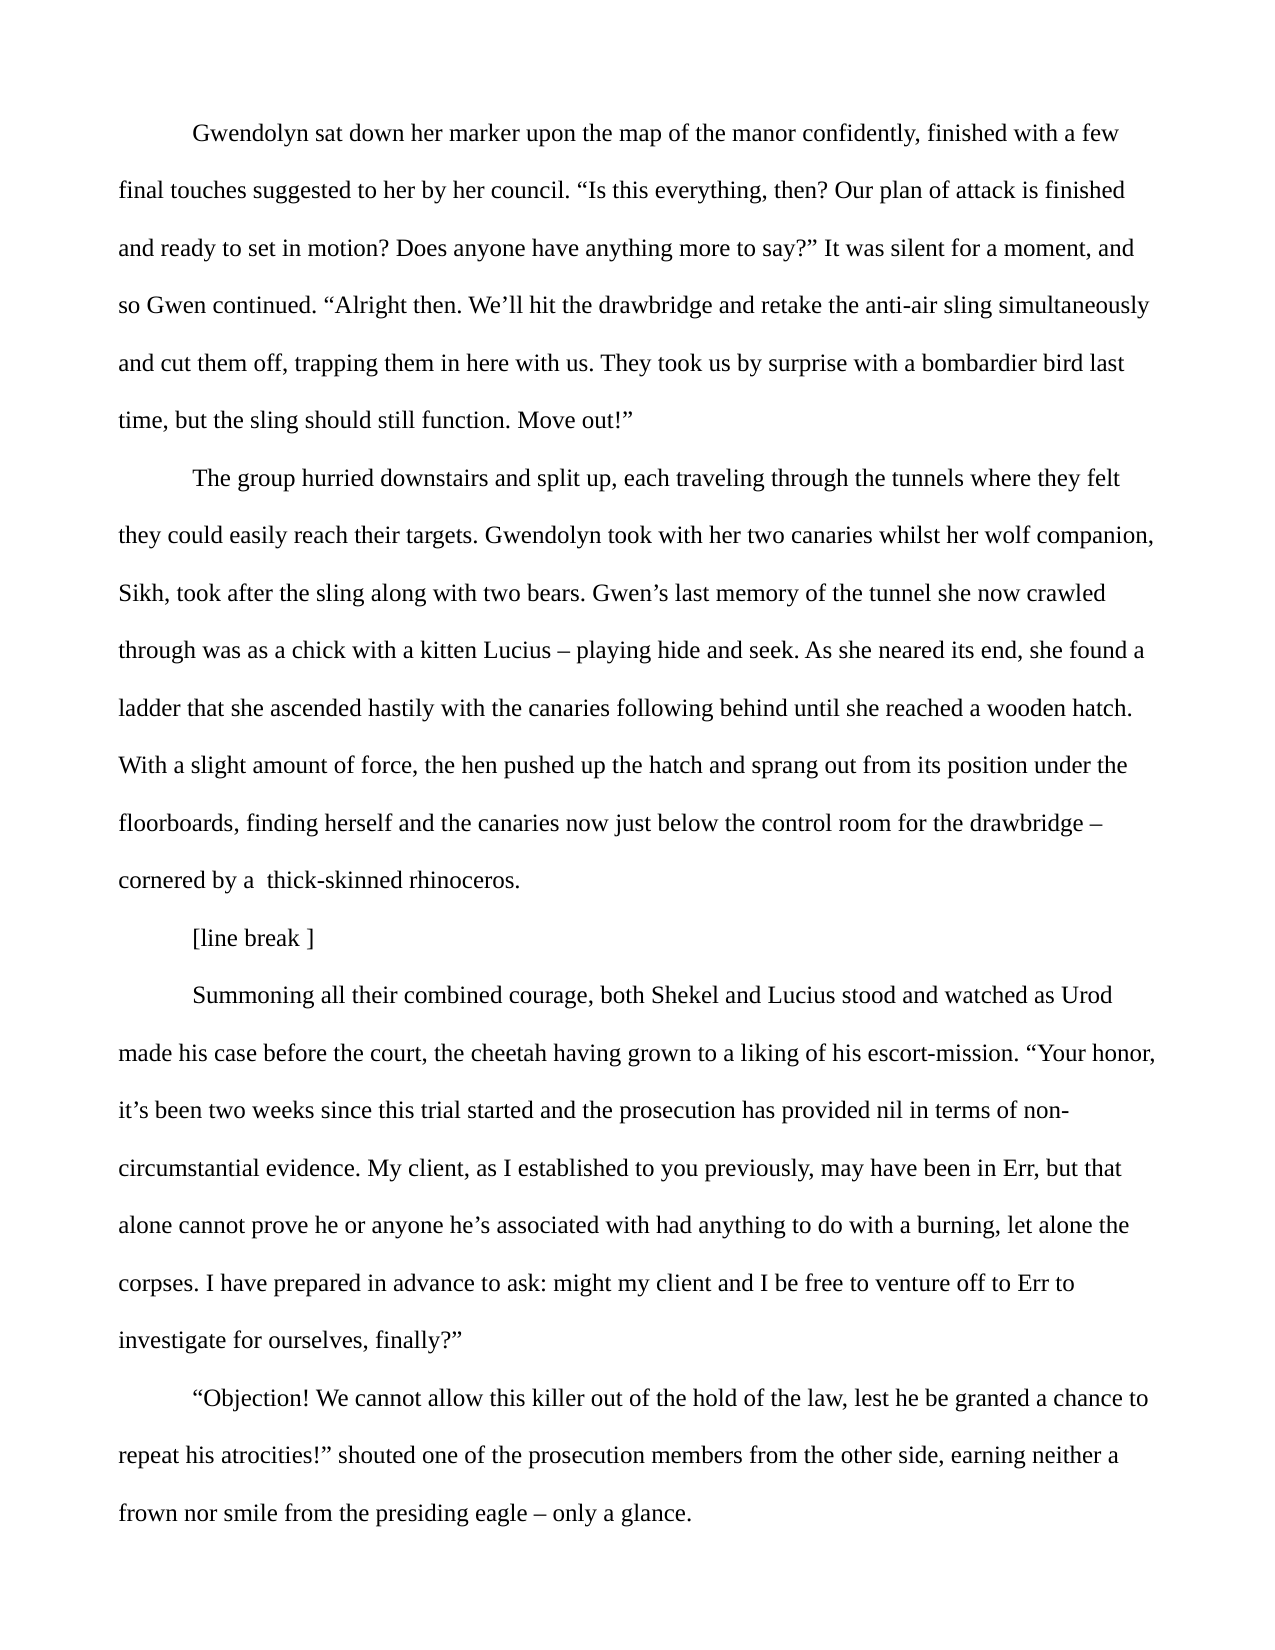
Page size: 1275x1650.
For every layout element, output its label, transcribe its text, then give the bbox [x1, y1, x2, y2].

text [line break ] [118, 923, 1157, 952]
text Gwendolyn sat down her marker upon the map of the manor confidently, finished with a few final touches suggested to her by her council. “Is this everything, then? Our plan of attack is finished and ready to set in motion? Does anyone have anything more to say?” It was silent for a moment, and so Gwen continued. “Alright then. We’ll hit the drawbridge and retake the anti-air sling simultaneously and cut them off, trapping them in here with us. They took us by surprise with a bombardier bird last time, but the sling should still function. Move out!” [118, 118, 1157, 434]
text The group hurried downstairs and split up, each traveling through the tunnels where they felt they could easily reach their targets. Gwendolyn took with her two canaries whilst her wolf companion, Sikh, took after the sling along with two bears. Gwen’s last memory of the tunnel she now crawled through was as a chick with a kitten Lucius – playing hide and seek. As she neared its end, she found a ladder that she ascended hastily with the canaries following behind until she reached a wooden hatch. With a slight amount of force, the hen pushed up the hatch and sprang out from its position under the floorboards, finding herself and the canaries now just below the control room for the drawbridge – cornered by a thick-skinned rhinoceros. [118, 463, 1157, 894]
text “Objection! We cannot allow this killer out of the hold of the law, lest he be granted a chance to repeat his atrocities!” shouted one of the prosecution members from the other side, earning neither a frown nor smile from the presiding eagle – only a glance. [118, 1383, 1157, 1527]
text Summoning all their combined courage, both Shekel and Lucius stood and watched as Urod made his case before the court, the cheetah having grown to a liking of his escort-mission. “Your honor, it’s been two weeks since this trial started and the prosecution has provided nil in terms of non-circumstantial evidence. My client, as I established to you previously, may have been in Err, but that alone cannot prove he or anyone he’s associated with had anything to do with a burning, let alone the corpses. I have prepared in advance to ask: might my client and I be free to venture off to Err to investigate for ourselves, finally?” [118, 981, 1157, 1354]
